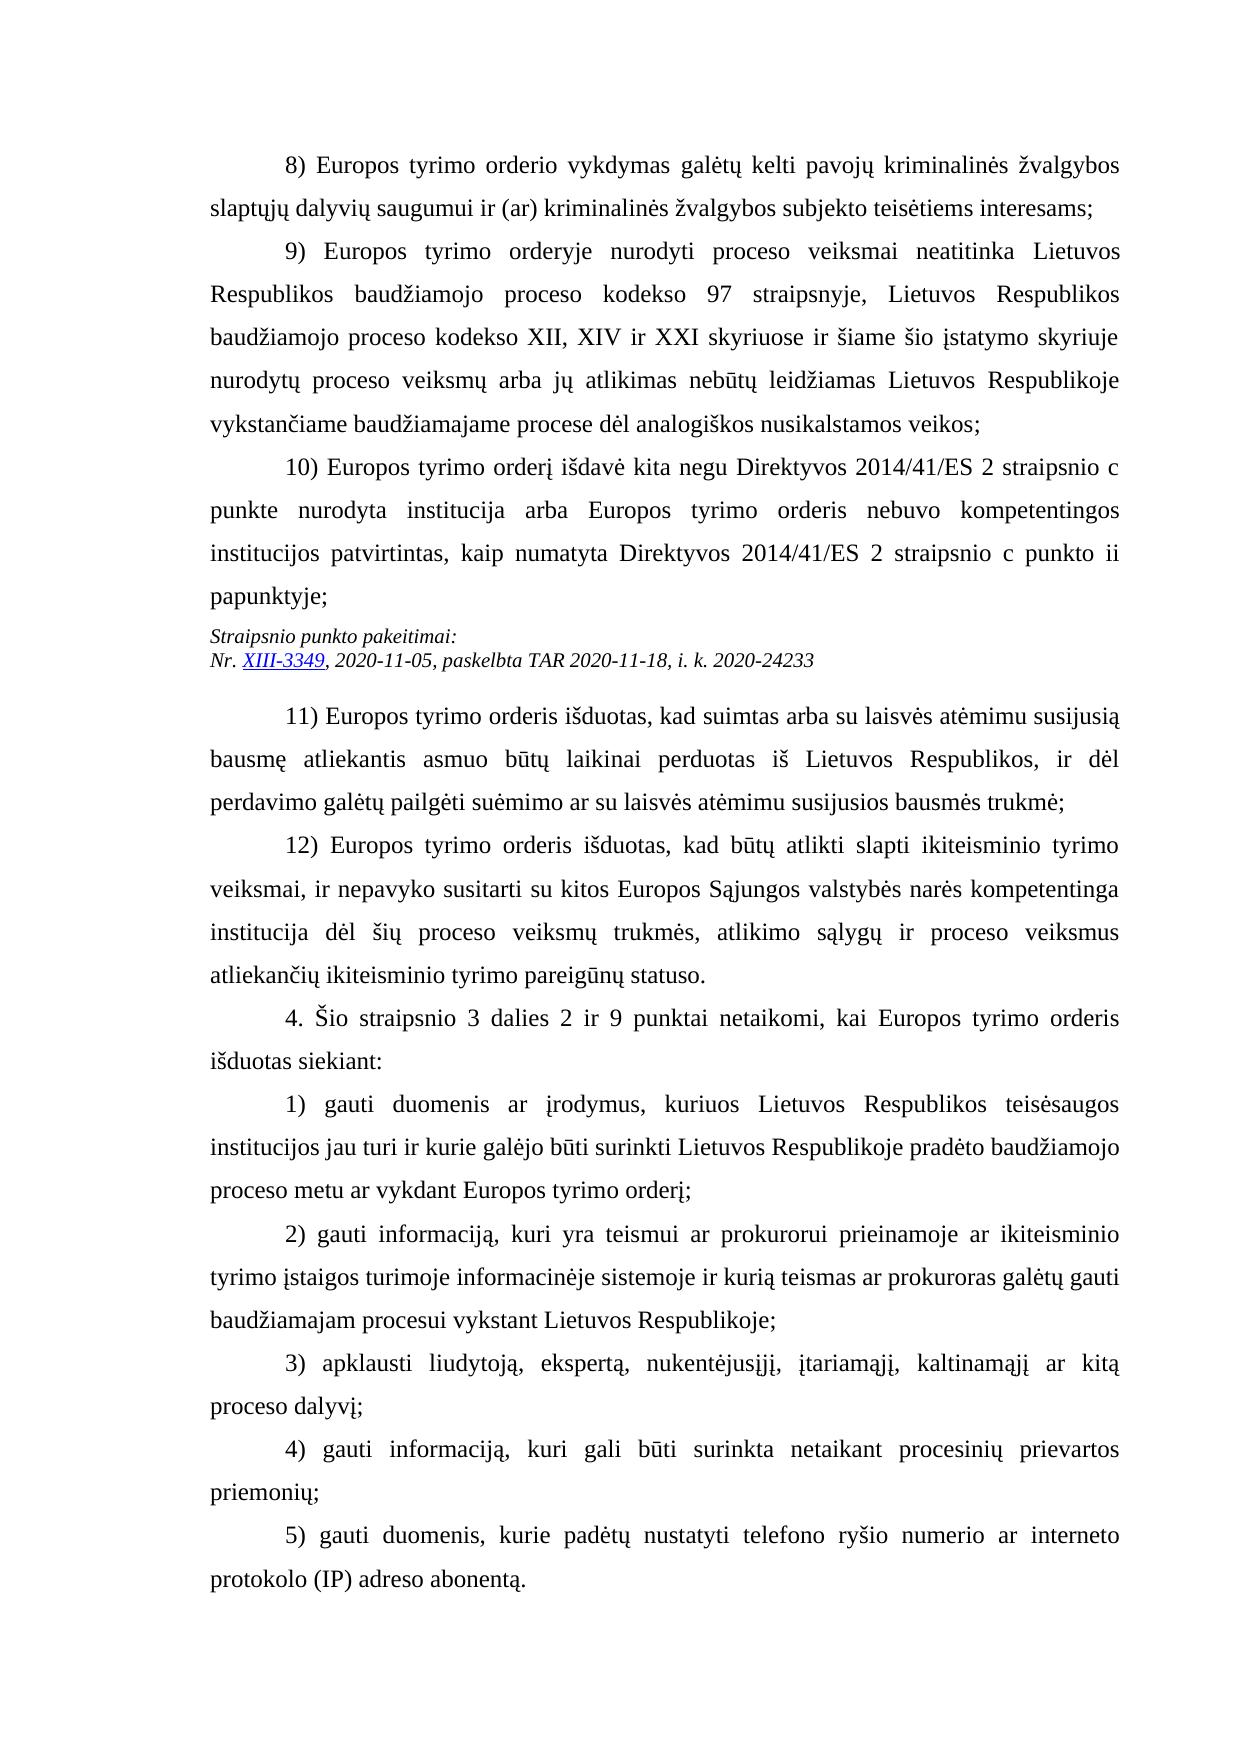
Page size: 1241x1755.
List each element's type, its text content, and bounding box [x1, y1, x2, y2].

text 8) Europos tyrimo orderio vykdymas galėtų kelti pavojų kriminalinės žvalgybos slaptųjų dalyvių saugumui ir (ar) kriminalinės žvalgybos subjekto teisėtiems interesams; [210, 150, 1120, 222]
text Straipsnio punkto pakeitimai: [210, 624, 1120, 648]
text 5) gauti duomenis, kurie padėtų nustatyti telefono ryšio numerio ar interneto protokolo (IP) adreso abonentą. [210, 1521, 1120, 1592]
text 9) Europos tyrimo orderyje nurodyti proceso veiksmai neatitinka Lietuvos Respublikos baudžiamojo proceso kodekso 97 straipsnyje, Lietuvos Respublikos baudžiamojo proceso kodekso XII, XIV ir XXI skyriuose ir šiame šio įstatymo skyriuje nurodytų proceso veiksmų arba jų atlikimas nebūtų leidžiamas Lietuvos Respublikoje vykstančiame baudžiamajame procese dėl analogiškos nusikalstamos veikos; [210, 236, 1120, 437]
text 3) apklausti liudytoją, ekspertą, nukentėjusįjį, įtariamąjį, kaltinamąjį ar kitą proceso dalyvį; [210, 1348, 1120, 1420]
text 12) Europos tyrimo orderis išduotas, kad būtų atlikti slapti ikiteisminio tyrimo veiksmai, ir nepavyko susitarti su kitos Europos Sąjungos valstybės narės kompetentinga institucija dėl šių proceso veiksmų trukmės, atlikimo sąlygų ir proceso veiksmus atliekančių ikiteisminio tyrimo pareigūnų statuso. [210, 831, 1120, 989]
text 10) Europos tyrimo orderį išdavė kita negu Direktyvos 2014/41/ES 2 straipsnio c punkte nurodyta institucija arba Europos tyrimo orderis nebuvo kompetentingos institucijos patvirtintas, kaip numatyta Direktyvos 2014/41/ES 2 straipsnio c punkto ii papunktyje; [210, 452, 1120, 610]
text 4) gauti informaciją, kuri gali būti surinkta netaikant procesinių prievartos priemonių; [210, 1434, 1120, 1506]
text 1) gauti duomenis ar įrodymus, kuriuos Lietuvos Respublikos teisėsaugos institucijos jau turi ir kurie galėjo būti surinkti Lietuvos Respublikoje pradėto baudžiamojo proceso metu ar vykdant Europos tyrimo orderį; [210, 1089, 1120, 1204]
text 11) Europos tyrimo orderis išduotas, kad suimtas arba su laisvės atėmimu susijusią bausmę atliekantis asmuo būtų laikinai perduotas iš Lietuvos Respublikos, ir dėl perdavimo galėtų pailgėti suėmimo ar su laisvės atėmimu susijusios bausmės trukmė; [210, 701, 1120, 816]
text 2) gauti informaciją, kuri yra teismui ar prokurorui prieinamoje ar ikiteisminio tyrimo įstaigos turimoje informacinėje sistemoje ir kurią teismas ar prokuroras galėtų gauti baudžiamajam procesui vykstant Lietuvos Respublikoje; [210, 1219, 1120, 1334]
text Nr. XIII-3349, 2020-11-05, paskelbta TAR 2020-11-18, i. k. 2020-24233 [210, 648, 1120, 672]
text 4. Šio straipsnio 3 dalies 2 ir 9 punktai netaikomi, kai Europos tyrimo orderis išduotas siekiant: [210, 1003, 1120, 1075]
